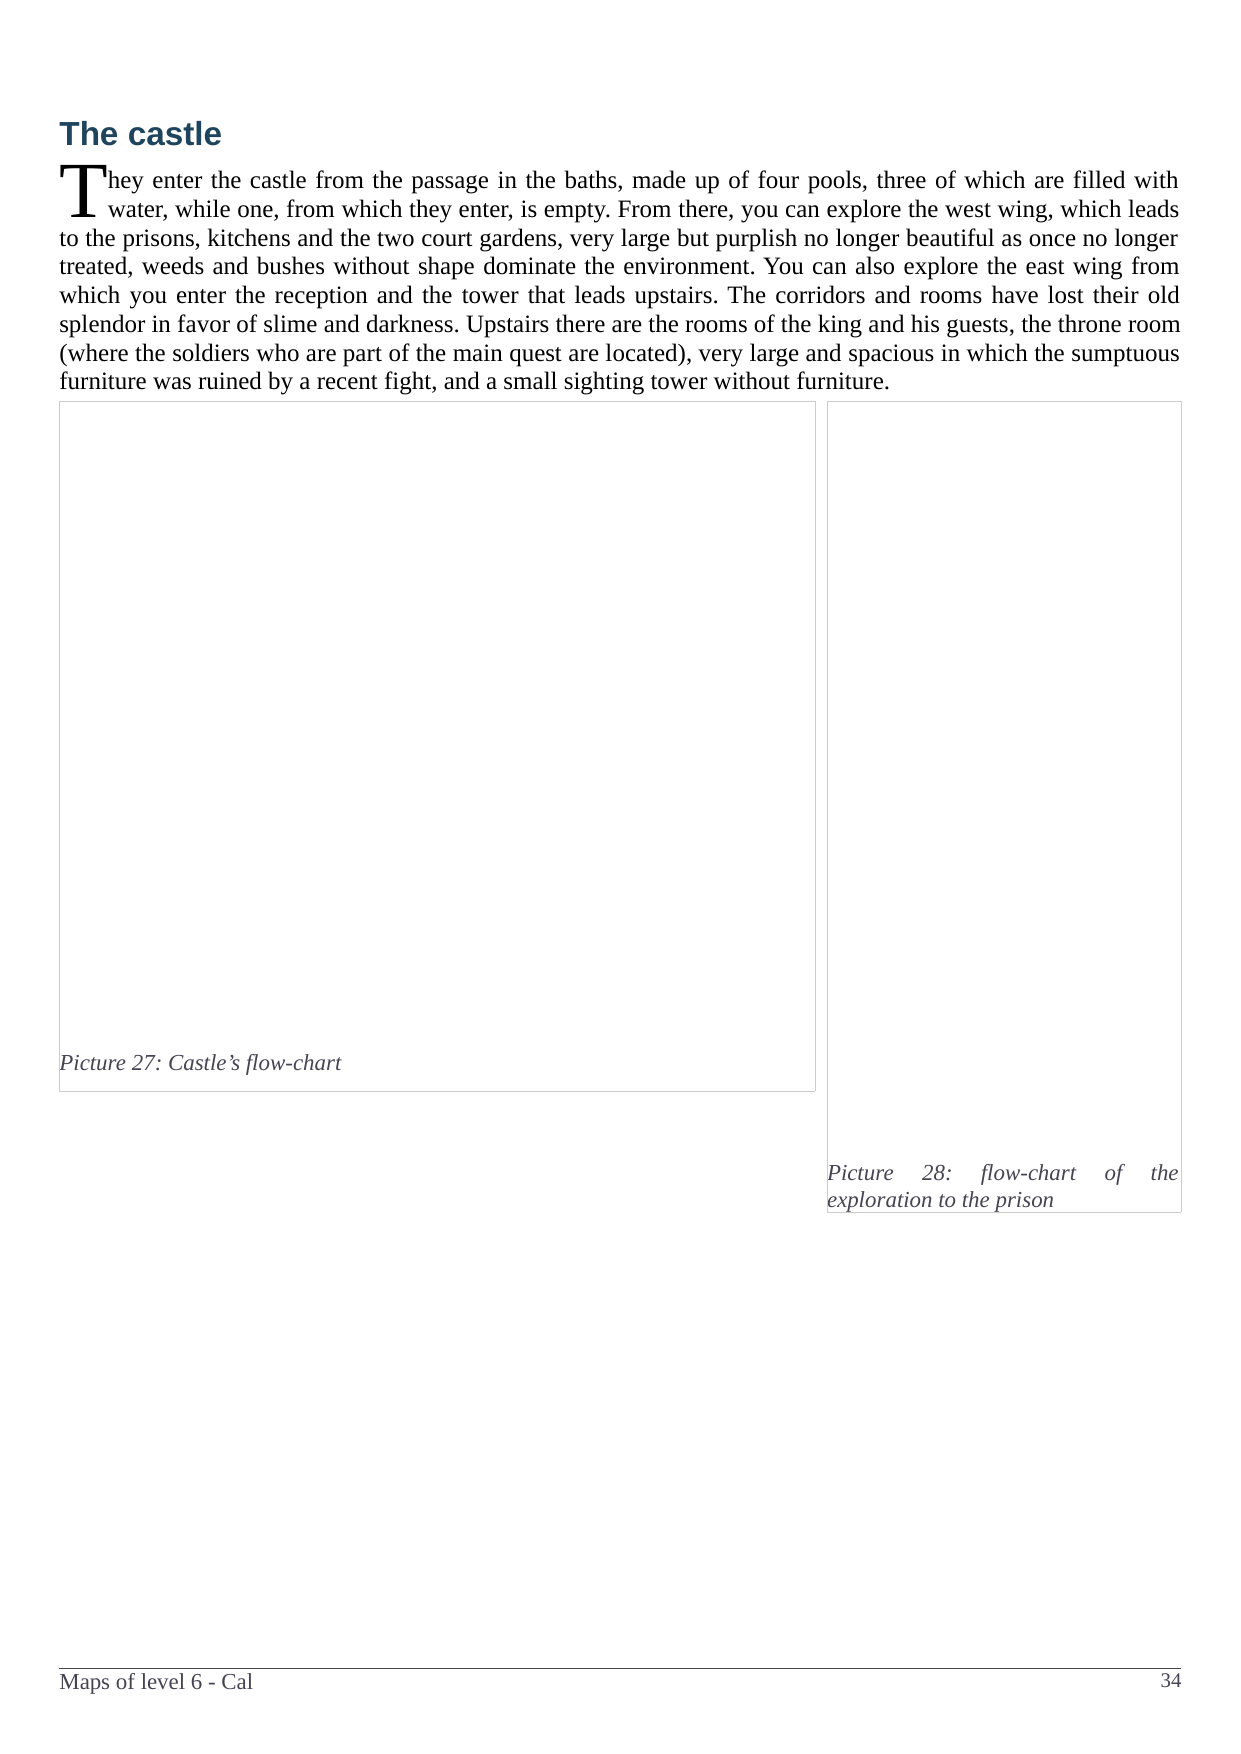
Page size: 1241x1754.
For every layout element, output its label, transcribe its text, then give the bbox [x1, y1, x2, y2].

table_header [60, 402, 815, 1091]
table_header [832, 1166, 838, 1173]
table_cell [59, 1245, 1181, 1279]
table_header They enter the castle from the passage in the baths, made up of four pools, three of which are filled with water, while one, from which they enter, is empty. From there, you can explore the west wing, which leads to the prisons, kitchens and the two court gardens, very large but purplish no longer beautiful as once no longer treated, weeds and bushes without shape dominate the environment. You can also explore the east wing from which you enter the reception and the tower that leads upstairs. The corridors and rooms have lost their old splendor in favor of slime and darkness. Upstairs there are the rooms of the king and his guests, the throne room (where the soldiers who are part of the main quest are located), very large and spacious in which the sumptuous furniture was ruined by a recent fight, and a small sighting tower without furniture. [59, 165, 1181, 401]
table_header [827, 1213, 1181, 1245]
table_header [59, 401, 827, 1245]
table_header [828, 402, 1181, 1212]
subtitle The castle [59, 114, 1181, 153]
table_header [64, 1056, 70, 1063]
